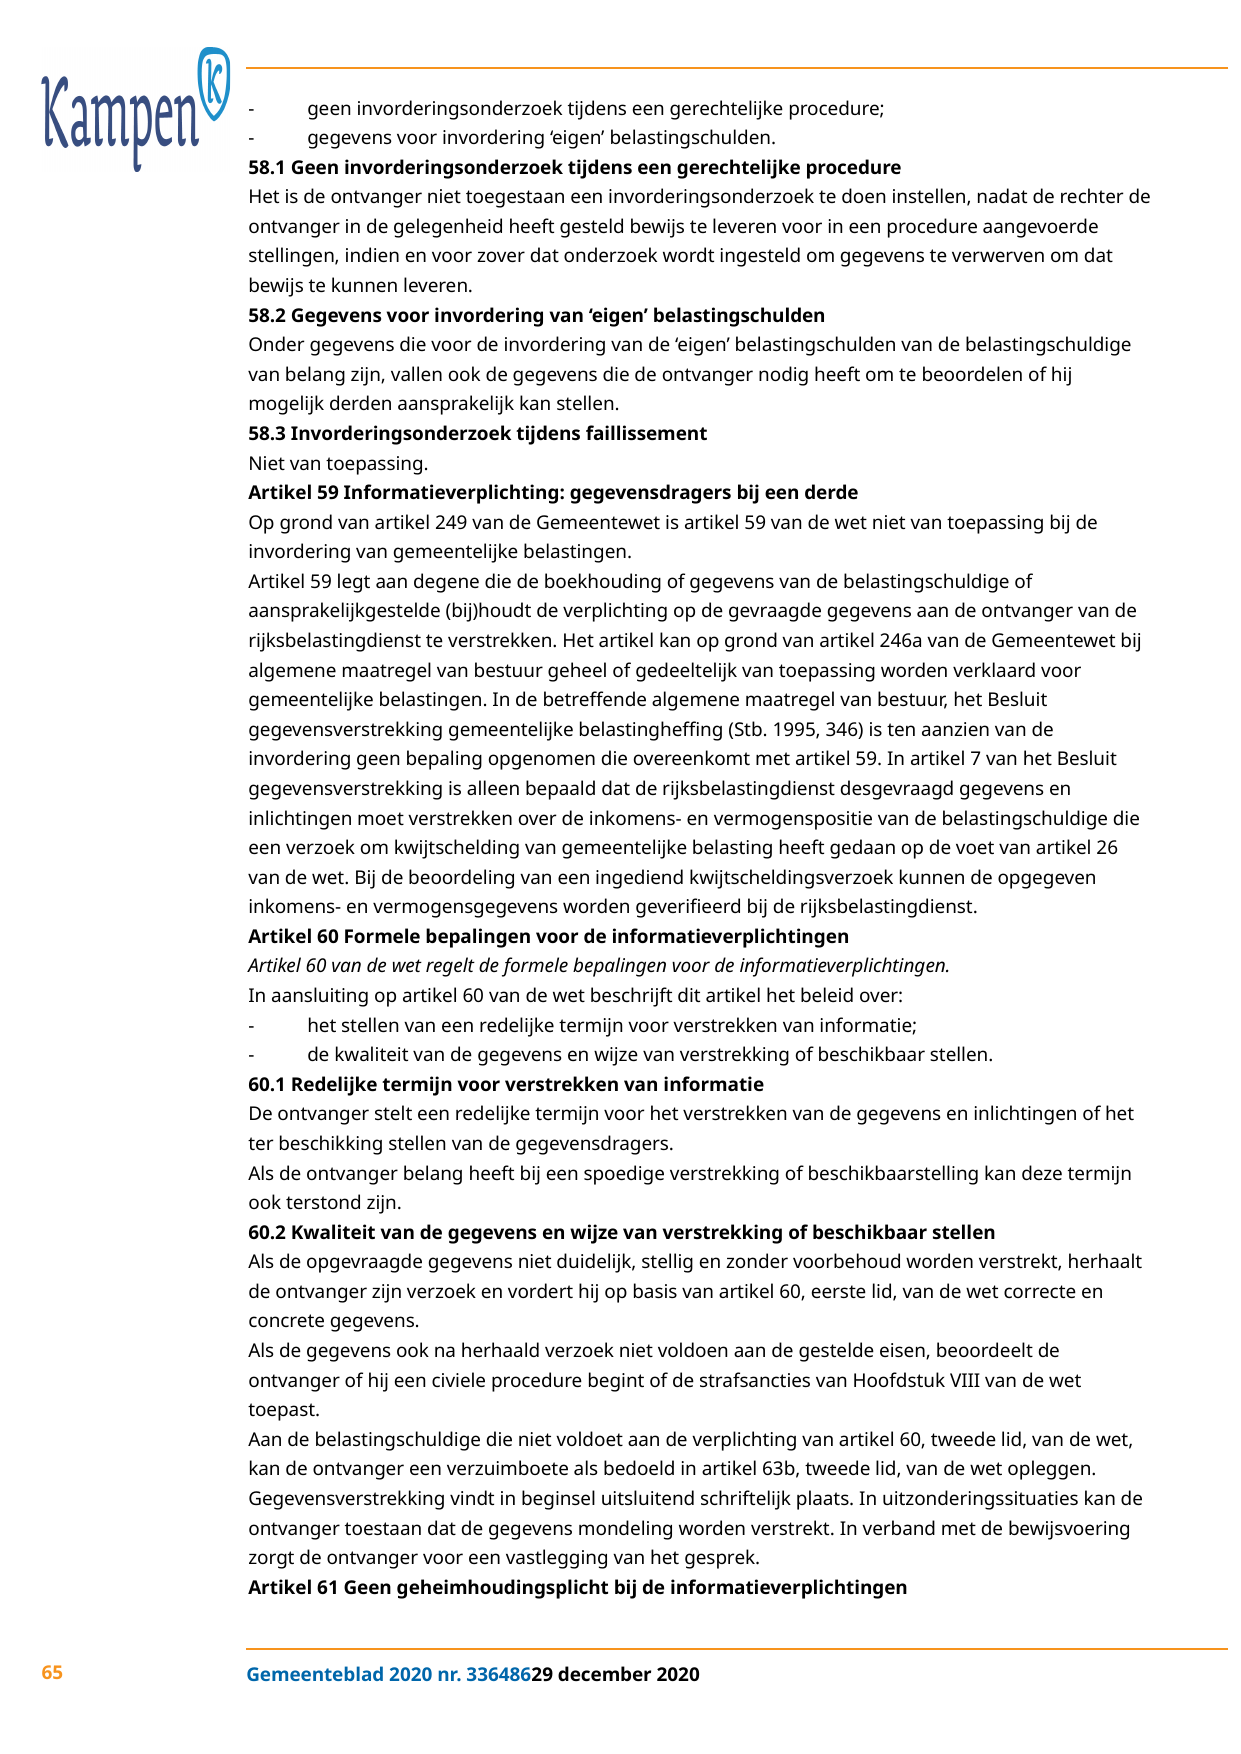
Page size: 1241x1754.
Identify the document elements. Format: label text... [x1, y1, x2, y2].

list gegevens voor invordering ‘eigen’ belastingschulden. [248, 124, 1152, 150]
list geen invorderingsonderzoek tijdens een gerechtelijke procedure; [248, 95, 1152, 121]
text Artikel 59 legt aan degene die de boekhouding of gegevens van de belastingschuldige of aansprakelijkgestelde (bij)houdt de verplichting op de gevraagde gegevens aan de ontvanger van de rijksbelastingdienst te verstrekken. Het artikel kan op grond van artikel 246a van de Gemeentewet bij algemene maatregel van bestuur geheel of gedeeltelijk van toepassing worden verklaard voor gemeentelijke belastingen. In de betreffende algemene maatregel van bestuur, het Besluit gegevensverstrekking gemeentelijke belastingheffing (Stb. 1995, 346) is ten aanzien van de invordering geen bepaling opgenomen die overeenkomt met artikel 59. In artikel 7 van het Besluit gegevensverstrekking is alleen bepaald dat de rijksbelastingdienst desgevraagd gegevens en inlichtingen moet verstrekken over de inkomens- en vermogenspositie van de belastingschuldige die een verzoek om kwijtschelding van gemeentelijke belasting heeft gedaan op de voet van artikel 26 van de wet. Bij de beoordeling van een ingediend kwijtscheldingsverzoek kunnen de opgegeven inkomens- en vermogensgegevens worden geverifieerd bij de rijksbelastingdienst. [248, 568, 1152, 919]
text 58.2 Gegevens voor invordering van ‘eigen’ belastingschulden [248, 302, 1152, 328]
text Artikel 61 Geen geheimhoudingsplicht bij de informatieverplichtingen [248, 1574, 1152, 1600]
list het stellen van een redelijke termijn voor verstrekken van informatie; [248, 1012, 1152, 1038]
text Als de opgevraagde gegevens niet duidelijk, stellig en zonder voorbehoud worden verstrekt, herhaalt de ontvanger zijn verzoek en vordert hij op basis van artikel 60, eerste lid, van de wet correcte en concrete gegevens. [248, 1248, 1152, 1333]
list de kwaliteit van de gegevens en wijze van verstrekking of beschikbaar stellen. [248, 1041, 1152, 1067]
text Onder gegevens die voor de invordering van de ‘eigen’ belastingschulden van de belastingschuldige van belang zijn, vallen ook de gegevens die de ontvanger nodig heeft om te beoordelen of hij mogelijk derden aansprakelijk kan stellen. [248, 331, 1152, 416]
text Als de gegevens ook na herhaald verzoek niet voldoen aan de gestelde eisen, beoordeelt de ontvanger of hij een civiele procedure begint of de strafsancties van Hoofdstuk VIII van de wet toepast. [248, 1337, 1152, 1422]
text Als de ontvanger belang heeft bij een spoedige verstrekking of beschikbaarstelling kan deze termijn ook terstond zijn. [248, 1160, 1152, 1215]
text In aansluiting op artikel 60 van de wet beschrijft dit artikel het beleid over: [248, 982, 1152, 1008]
text 60.1 Redelijke termijn voor verstrekken van informatie [248, 1071, 1152, 1097]
picture [41, 47, 231, 172]
text Artikel 59 Informatieverplichting: gegevensdragers bij een derde [248, 479, 1152, 505]
text 58.1 Geen invorderingsonderzoek tijdens een gerechtelijke procedure [248, 154, 1152, 180]
text Artikel 60 van de wet regelt de formele bepalingen voor de informatieverplichtingen. [248, 953, 1152, 978]
text Het is de ontvanger niet toegestaan een invorderingsonderzoek te doen instellen, nadat de rechter de ontvanger in de gelegenheid heeft gesteld bewijs te leveren voor in een procedure aangevoerde stellingen, indien en voor zover dat onderzoek wordt ingesteld om gegevens te verwerven om dat bewijs te kunnen leveren. [248, 183, 1152, 298]
text Artikel 60 Formele bepalingen voor de informatieverplichtingen [248, 923, 1152, 949]
text Op grond van artikel 249 van de Gemeentewet is artikel 59 van de wet niet van toepassing bij de invordering van gemeentelijke belastingen. [248, 509, 1152, 564]
text 58.3 Invorderingsonderzoek tijdens faillissement [248, 420, 1152, 446]
text 60.2 Kwaliteit van de gegevens en wijze van verstrekking of beschikbaar stellen [248, 1219, 1152, 1245]
text Niet van toepassing. [248, 450, 1152, 476]
text Gegevensverstrekking vindt in beginsel uitsluitend schriftelijk plaats. In uitzonderingssituaties kan de ontvanger toestaan dat de gegevens mondeling worden verstrekt. In verband met de bewijsvoering zorgt de ontvanger voor een vastlegging van het gesprek. [248, 1485, 1152, 1570]
text De ontvanger stelt een redelijke termijn voor het verstrekken van de gegevens en inlichtingen of het ter beschikking stellen van de gegevensdragers. [248, 1101, 1152, 1156]
text Aan de belastingschuldige die niet voldoet aan de verplichting van artikel 60, tweede lid, van de wet, kan de ontvanger een verzuimboete als bedoeld in artikel 63b, tweede lid, van de wet opleggen. [248, 1426, 1152, 1481]
